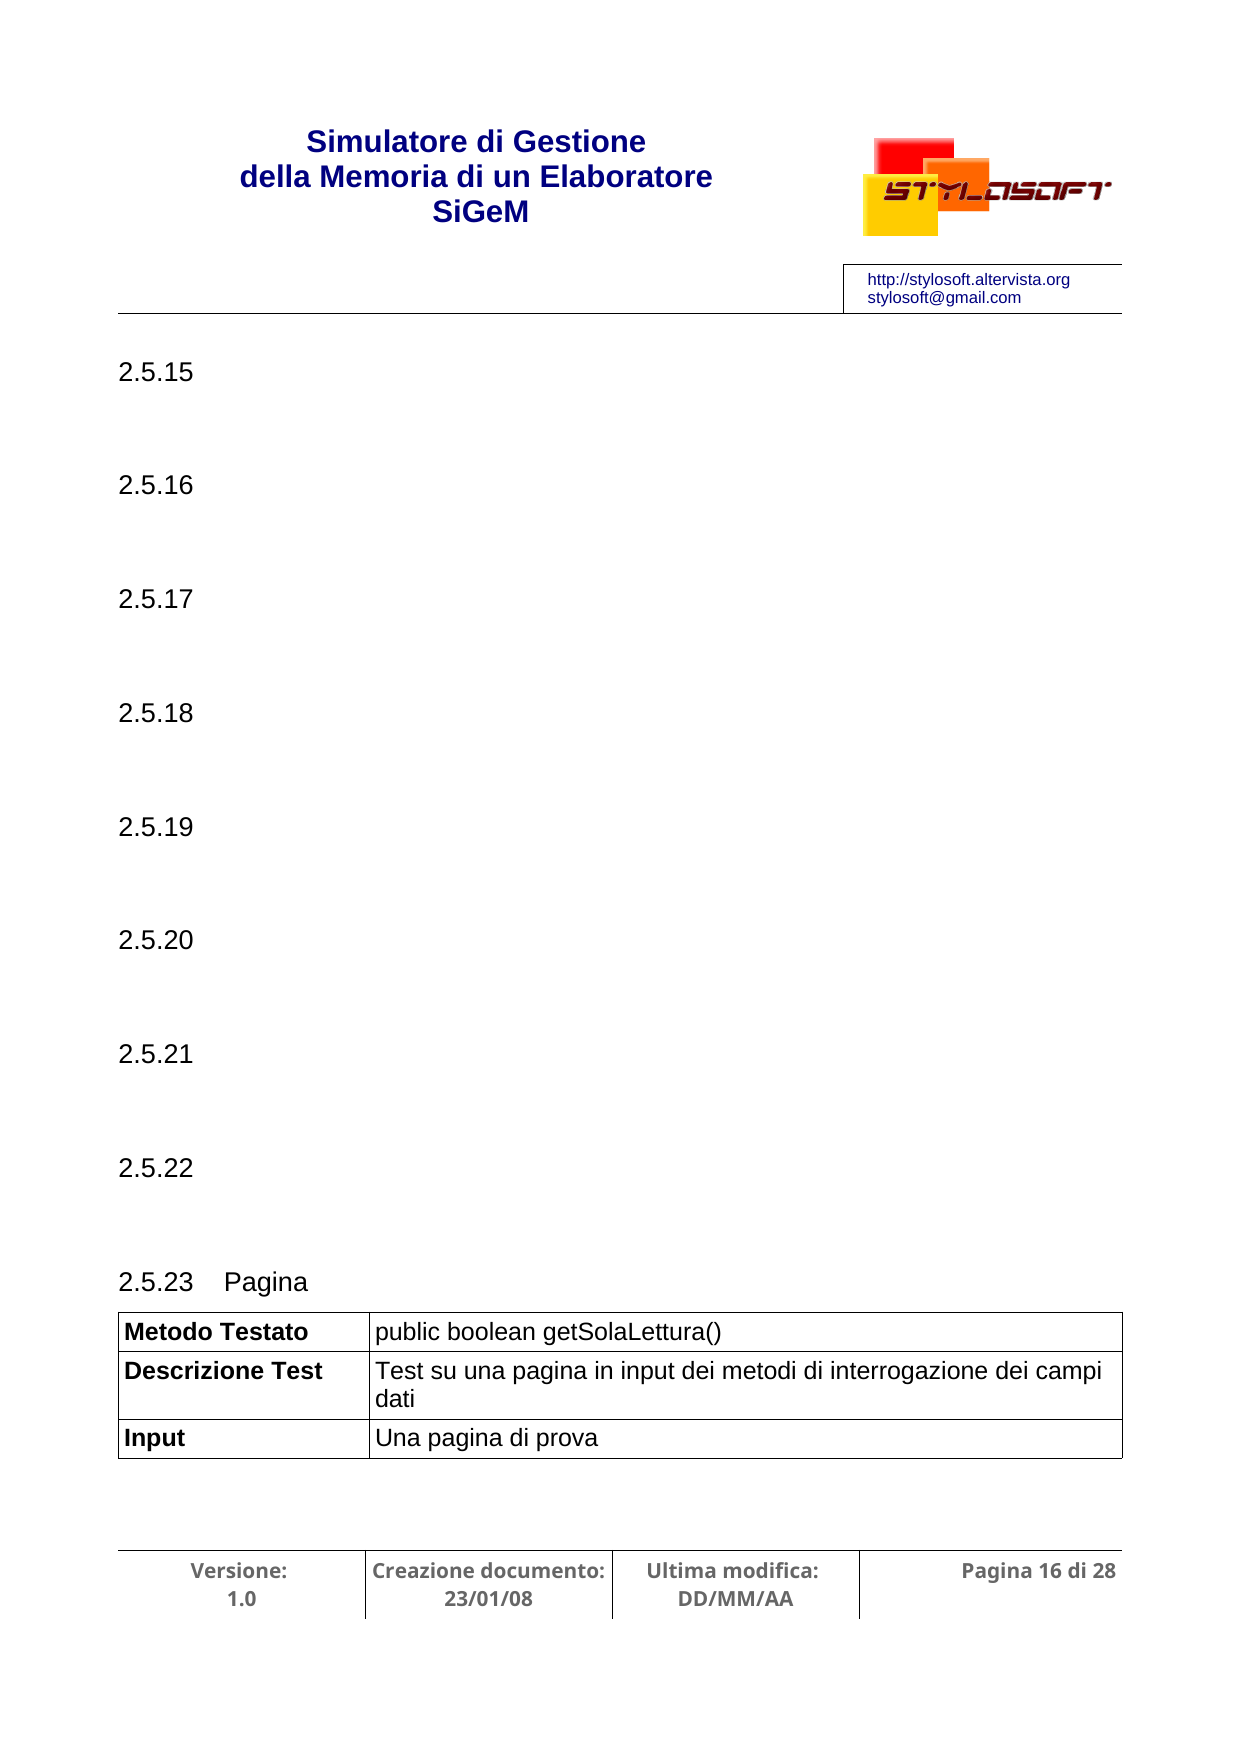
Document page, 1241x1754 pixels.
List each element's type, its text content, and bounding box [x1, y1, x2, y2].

table_cell Test su una pagina in input dei metodi di interrogazione dei campi dati [370, 1352, 1122, 1418]
table_cell Input [119, 1420, 369, 1458]
table_cell Una pagina di prova [370, 1420, 1122, 1458]
table_header public boolean getSolaLettura() [370, 1313, 1122, 1351]
table_cell Descrizione Test [119, 1352, 369, 1418]
table_header Metodo Testato [119, 1313, 369, 1351]
subtitle Pagina [118, 1266, 1122, 1297]
picture [848, 123, 1117, 247]
